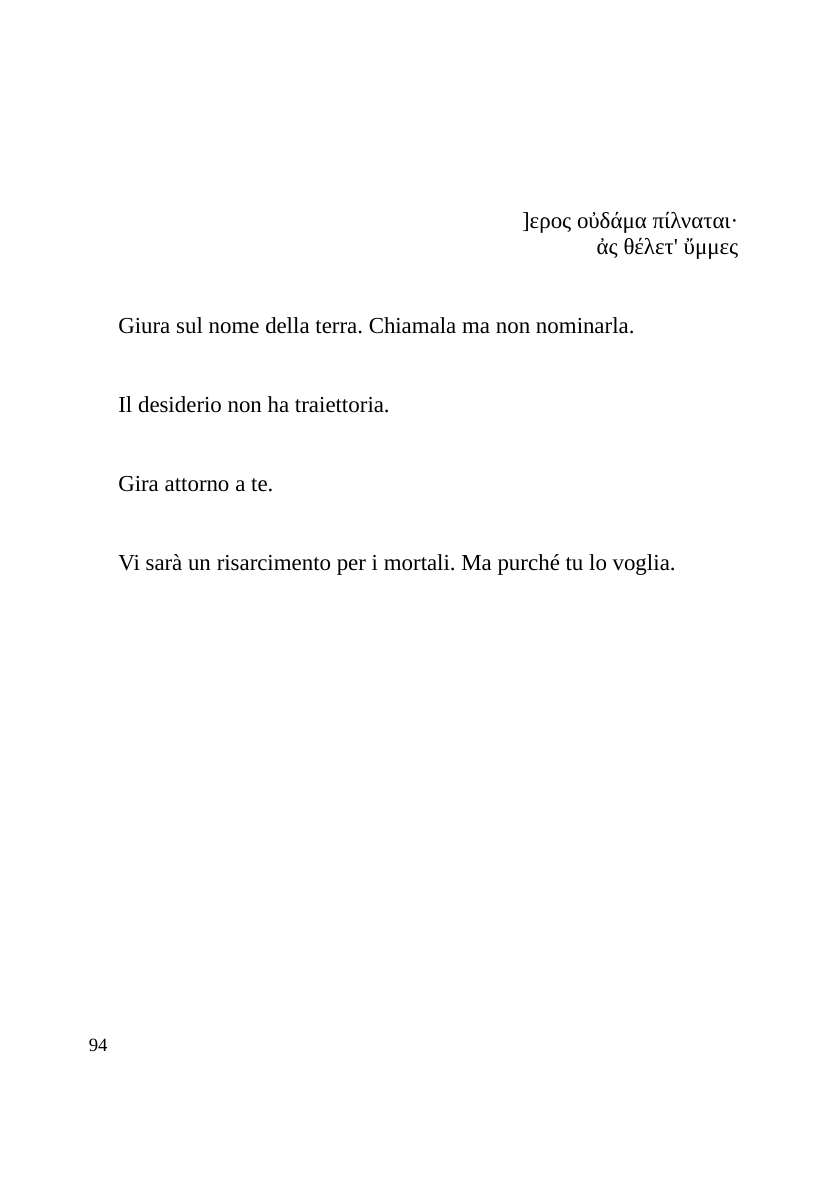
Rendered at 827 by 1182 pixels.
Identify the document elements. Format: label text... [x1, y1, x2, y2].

text Gira attorno a te. [88, 470, 738, 497]
text Giura sul nome della terra. Chiamala ma non nominarla. [88, 312, 738, 338]
text Il desiderio non ha traiettoria. [88, 391, 738, 417]
text Vi sarà un risarcimento per i mortali. Ma purché tu lo voglia. [88, 549, 738, 576]
text ἀς θέλετ' ὔμμες [88, 233, 738, 259]
text ]ερος οὐδάμα πίλναται· [88, 207, 738, 233]
